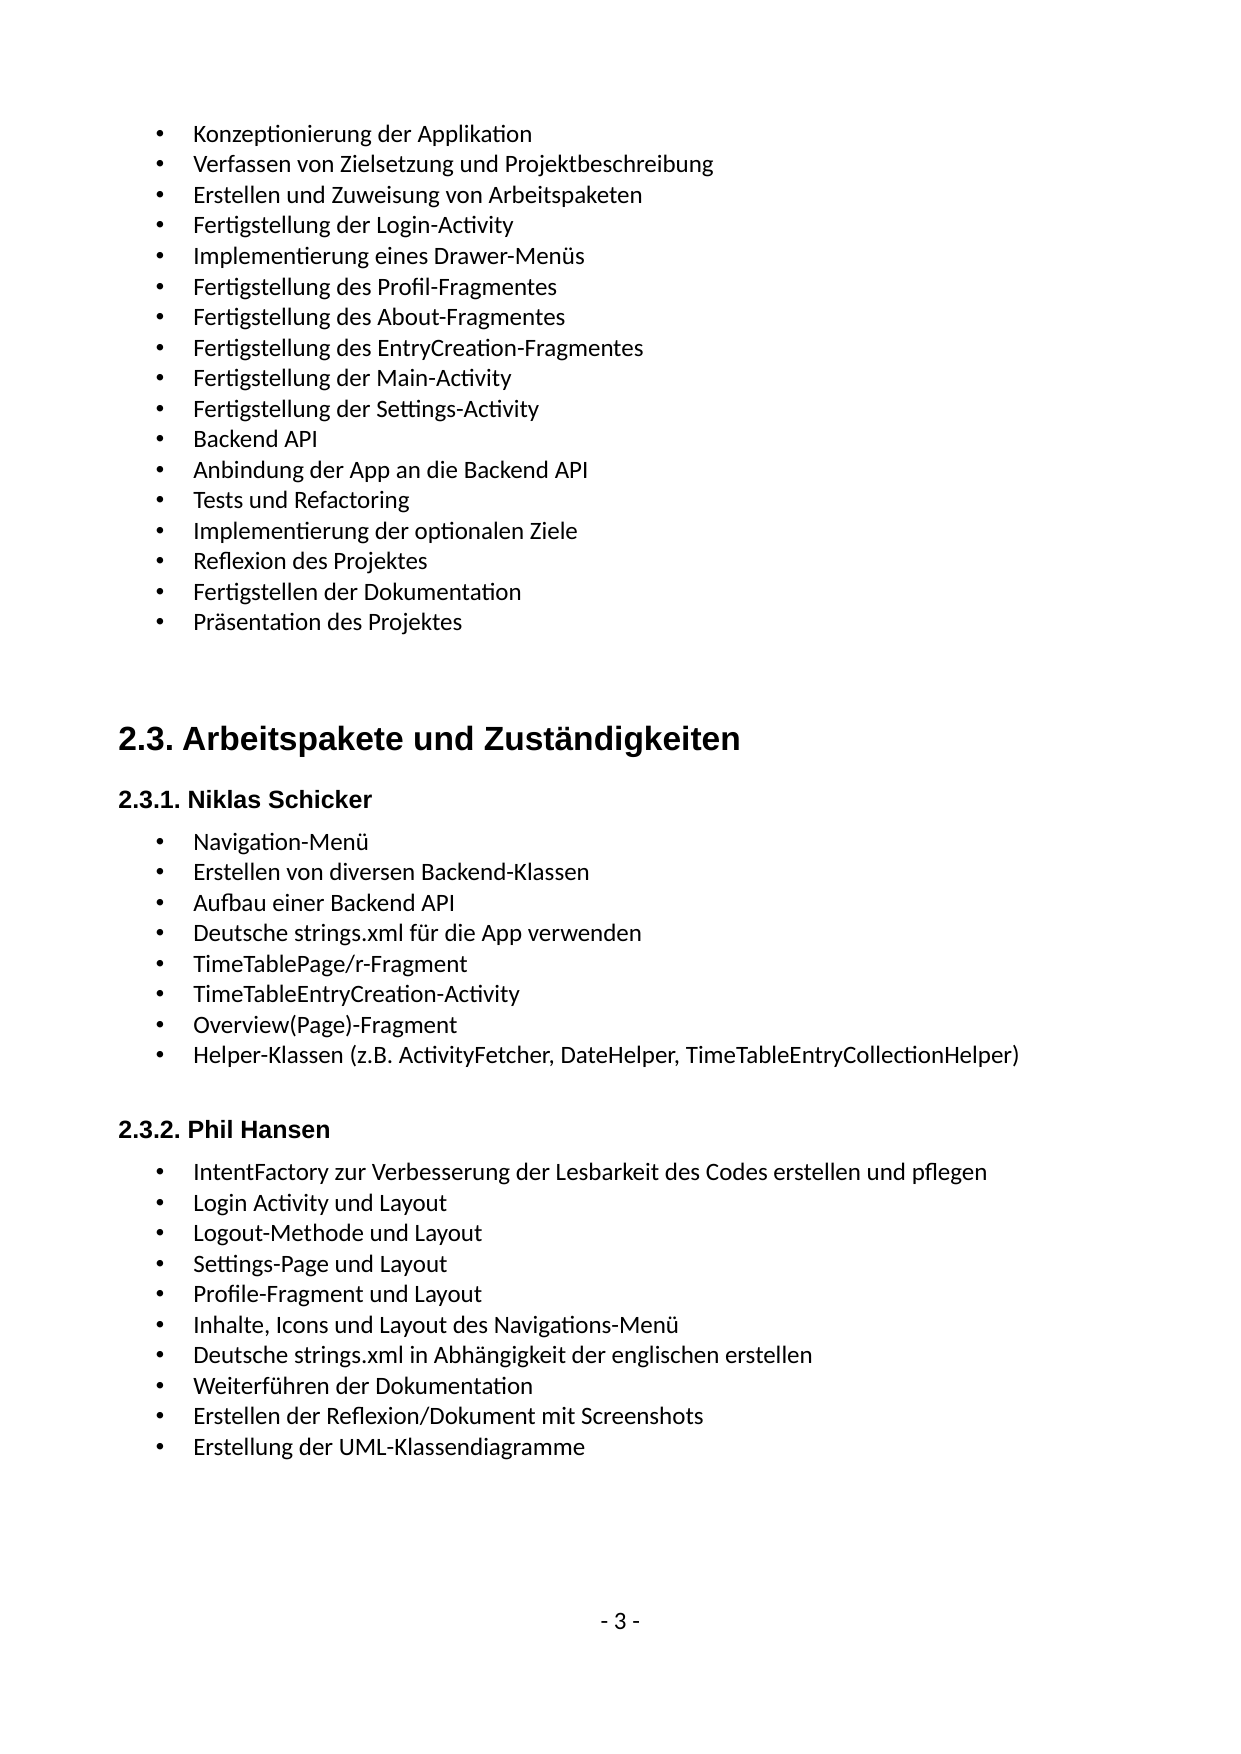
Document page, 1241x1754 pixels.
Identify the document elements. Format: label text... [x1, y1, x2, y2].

list Helper-Klassen (z.B. ActivityFetcher, DateHelper, TimeTableEntryCollectionHelper) [156, 1039, 1122, 1070]
list TimeTableEntryCreation-Activity [156, 978, 1122, 1009]
list Fertigstellung des About-Fragmentes [156, 301, 1122, 332]
list Fertigstellung der Main-Activity [156, 362, 1122, 393]
list Settings-Page und Layout [156, 1248, 1122, 1278]
list Navigation-Menü [156, 826, 1122, 856]
list Deutsche strings.xml für die App verwenden [156, 917, 1122, 948]
list Fertigstellung der Settings-Activity [156, 393, 1122, 423]
list Profile-Fragment und Layout [156, 1278, 1122, 1309]
list Fertigstellung des EntryCreation-Fragmentes [156, 332, 1122, 362]
subtitle 2.3.2. Phil Hansen [118, 1115, 1122, 1144]
list Erstellen von diversen Backend-Klassen [156, 856, 1122, 887]
list Anbindung der App an die Backend API [156, 454, 1122, 484]
list Reflexion des Projektes [156, 545, 1122, 576]
subtitle 2.3.1. Niklas Schicker [118, 784, 1122, 813]
list Tests und Refactoring [156, 484, 1122, 515]
list Fertigstellen der Dokumentation [156, 576, 1122, 606]
list Verfassen von Zielsetzung und Projektbeschreibung [156, 149, 1122, 179]
list Fertigstellung des Profil-Fragmentes [156, 271, 1122, 301]
list Deutsche strings.xml in Abhängigkeit der englischen erstellen [156, 1339, 1122, 1370]
list Login Activity und Layout [156, 1187, 1122, 1217]
list Erstellen und Zuweisung von Arbeitspaketen [156, 179, 1122, 210]
list Präsentation des Projektes [156, 606, 1122, 637]
list Overview(Page)-Fragment [156, 1009, 1122, 1039]
list TimeTablePage/r-Fragment [156, 948, 1122, 978]
list Inhalte, Icons und Layout des Navigations-Menü [156, 1309, 1122, 1339]
list Erstellen der Reflexion/Dokument mit Screenshots [156, 1401, 1122, 1431]
list Konzeptionierung der Applikation [156, 118, 1122, 149]
list Erstellung der UML-Klassendiagramme [156, 1431, 1122, 1462]
list Implementierung der optionalen Ziele [156, 515, 1122, 545]
subtitle 2.3. Arbeitspakete und Zuständigkeiten [118, 719, 1122, 757]
list IntentFactory zur Verbesserung der Lesbarkeit des Codes erstellen und pflegen [156, 1156, 1122, 1187]
list Fertigstellung der Login-Activity [156, 210, 1122, 240]
list Implementierung eines Drawer-Menüs [156, 240, 1122, 271]
list Aufbau einer Backend API [156, 887, 1122, 917]
list Weiterführen der Dokumentation [156, 1370, 1122, 1401]
list Logout-Methode und Layout [156, 1217, 1122, 1248]
list Backend API [156, 423, 1122, 454]
